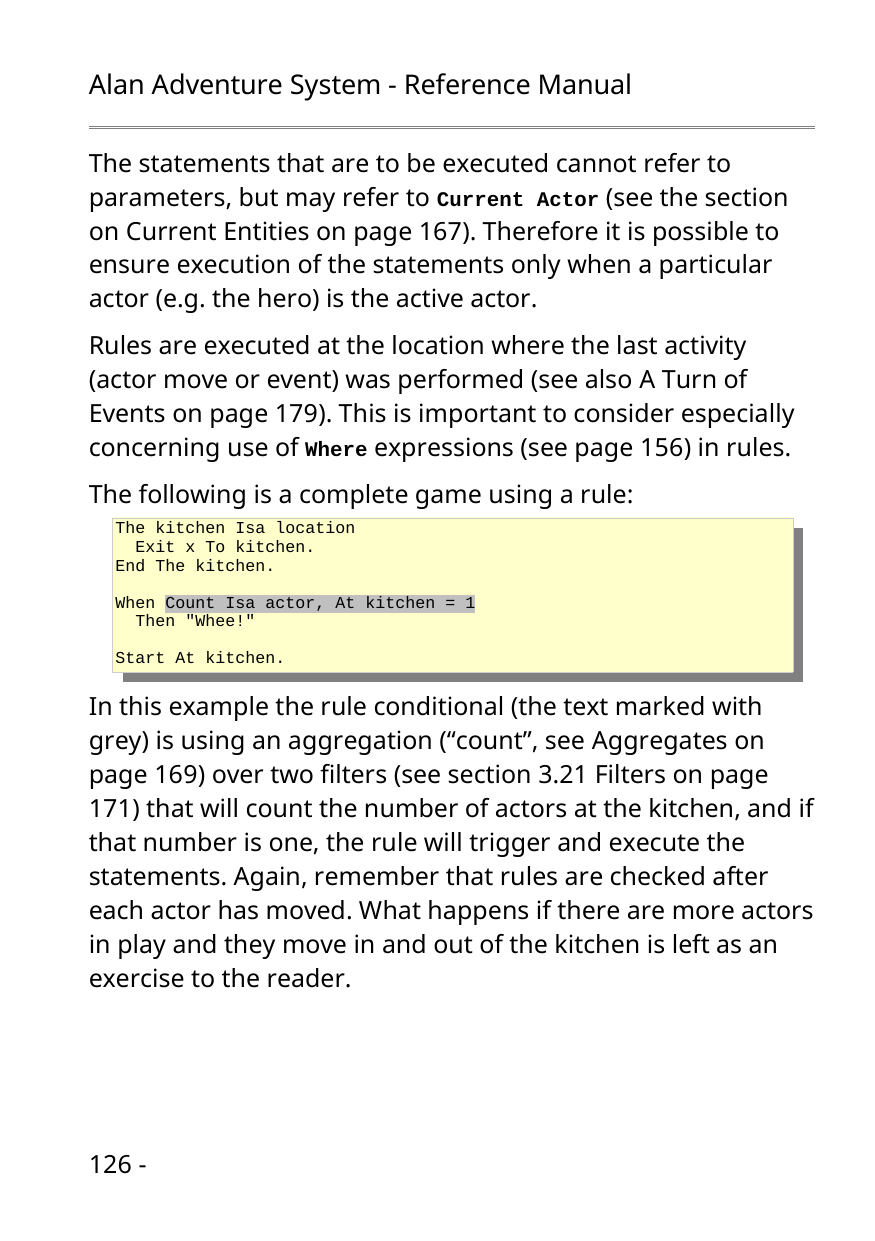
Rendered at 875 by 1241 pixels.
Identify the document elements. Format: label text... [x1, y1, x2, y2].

text End The kitchen. [113, 554, 793, 573]
text The following is a complete game using a rule: [88, 477, 815, 511]
text The statements that are to be executed cannot refer to parameters, but may refer to Current Actor (see the section on Current Entities on page 128). Therefore it is possible to ensure execution of the statements only when a particular actor (e.g. the hero) is the active actor. [88, 146, 815, 315]
text When Count Isa actor, At kitchen = 1 [113, 592, 793, 610]
text The kitchen Isa location [113, 519, 793, 536]
text Rules are executed at the location where the last activity (actor move or event) was performed (see also A Turn of Events on page 139). This is important to consider especially concerning use of Where expressions (see page 120) in rules. [88, 328, 815, 464]
text Exit x To kitchen. [113, 536, 793, 554]
text In this example the rule conditional (the text marked with grey) is using an aggregation (“count”, see Aggregates on page 130) over two filters (see section 3.21 Filters on page 131) that will count the number of actors at the kitchen, and if that number is one, the rule will trigger and execute the statements. Again, remember that rules are checked after each actor has moved. What happens if there are more actors in play and they move in and out of the kitchen is left as an exercise to the reader. [88, 689, 815, 994]
text Start At kitchen. [113, 647, 793, 672]
text Then "Whee!" [113, 610, 793, 629]
